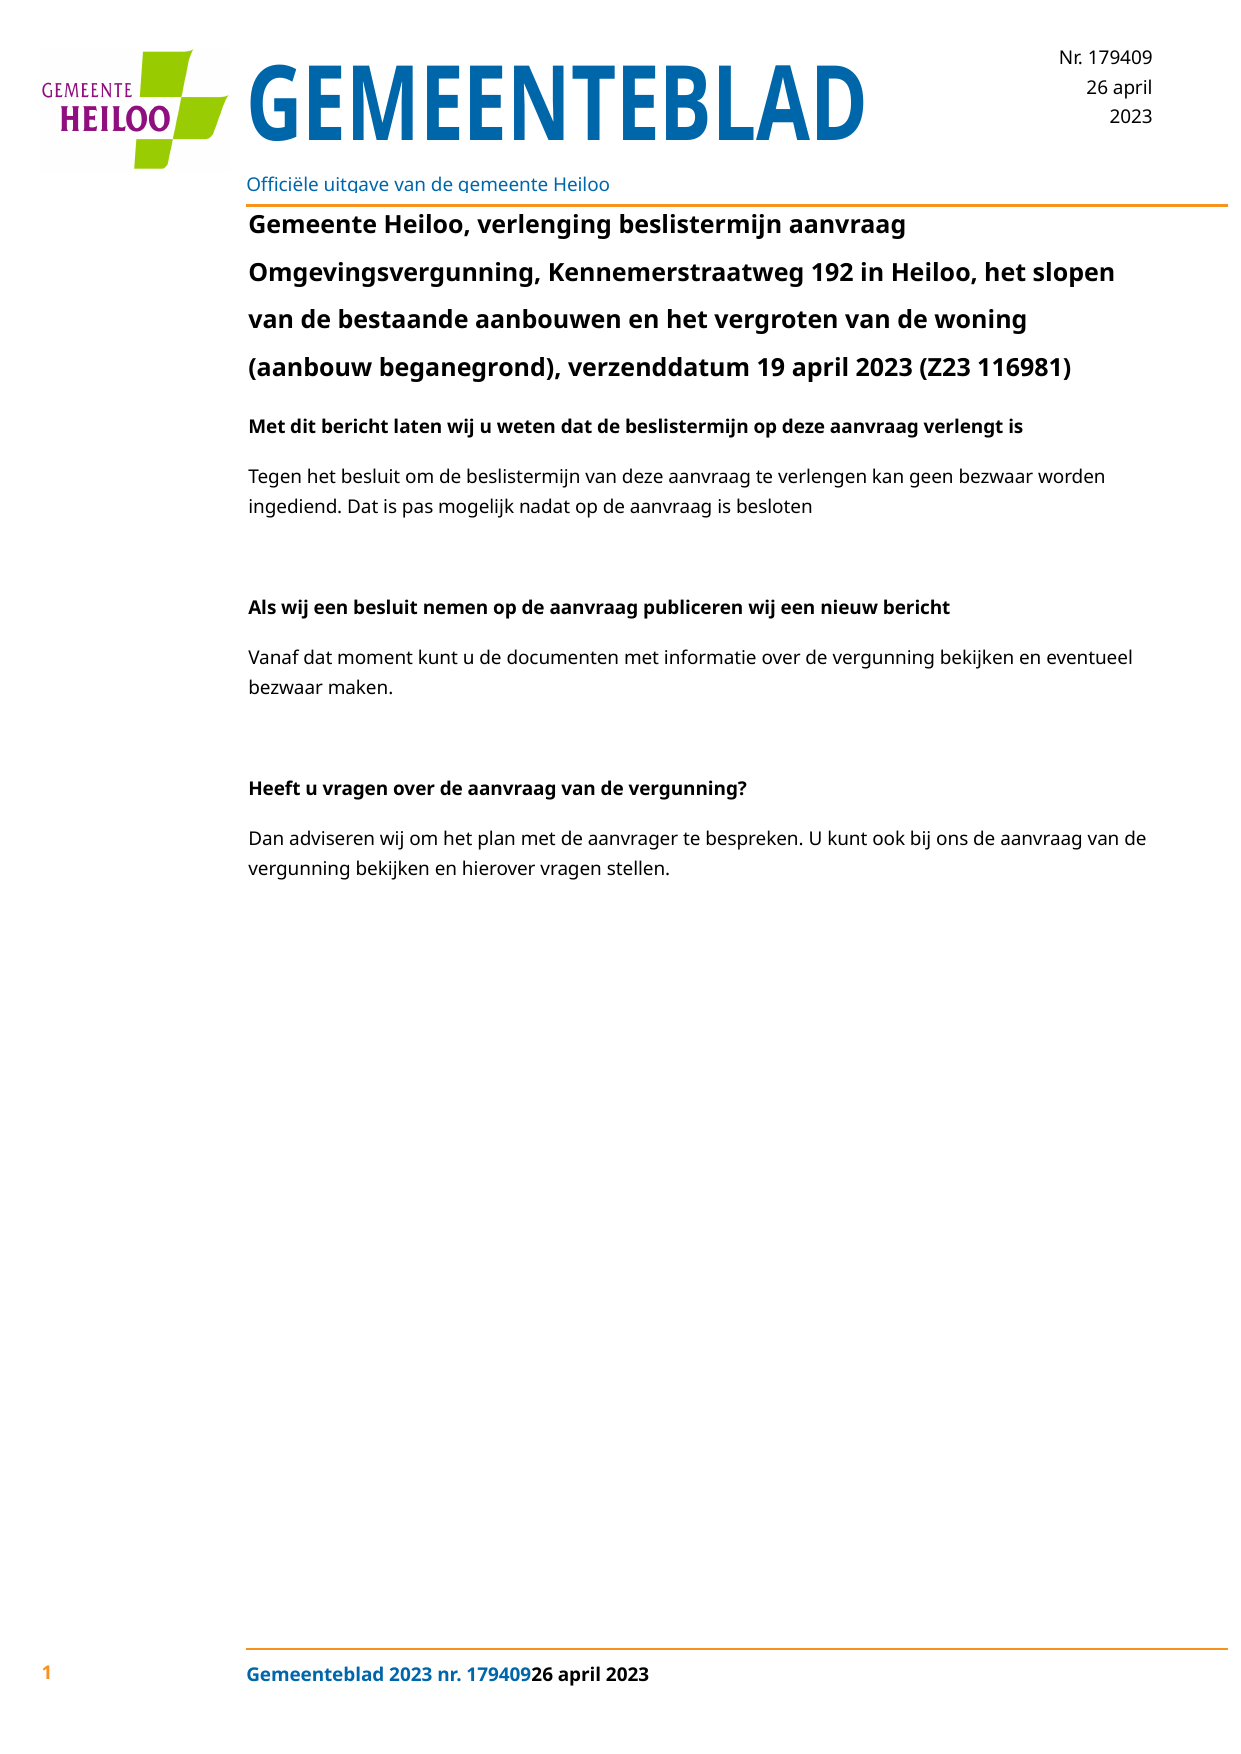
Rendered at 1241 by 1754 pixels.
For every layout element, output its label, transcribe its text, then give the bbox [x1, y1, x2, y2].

text Tegen het besluit om de beslistermijn van deze aanvraag te verlengen kan geen bezwaar worden ingediend. Dat is pas mogelijk nadat op de aanvraag is besloten [248, 463, 1152, 519]
text Als wij een besluit nemen op de aanvraag publiceren wij een nieuw bericht [248, 594, 1152, 620]
picture [41, 47, 231, 172]
text Gemeente Heiloo, verlenging beslistermijn aanvraag Omgevingsvergunning, Kennemerstraatweg 192 in Heiloo, het slopen van de bestaande aanbouwen en het vergroten van de woning (aanbouw beganegrond), verzenddatum 19 april 2023 (Z23 116981) [248, 207, 1152, 384]
text Dan adviseren wij om het plan met de aanvrager te bespreken. U kunt ook bij ons de aanvraag van de vergunning bekijken en hierover vragen stellen. [248, 825, 1152, 881]
text Heeft u vragen over de aanvraag van de vergunning? [248, 775, 1152, 801]
text Vanaf dat moment kunt u de documenten met informatie over de vergunning bekijken en eventueel bezwaar maken. [248, 644, 1152, 700]
text Met dit bericht laten wij u weten dat de beslistermijn op deze aanvraag verlengt is [248, 413, 1152, 439]
